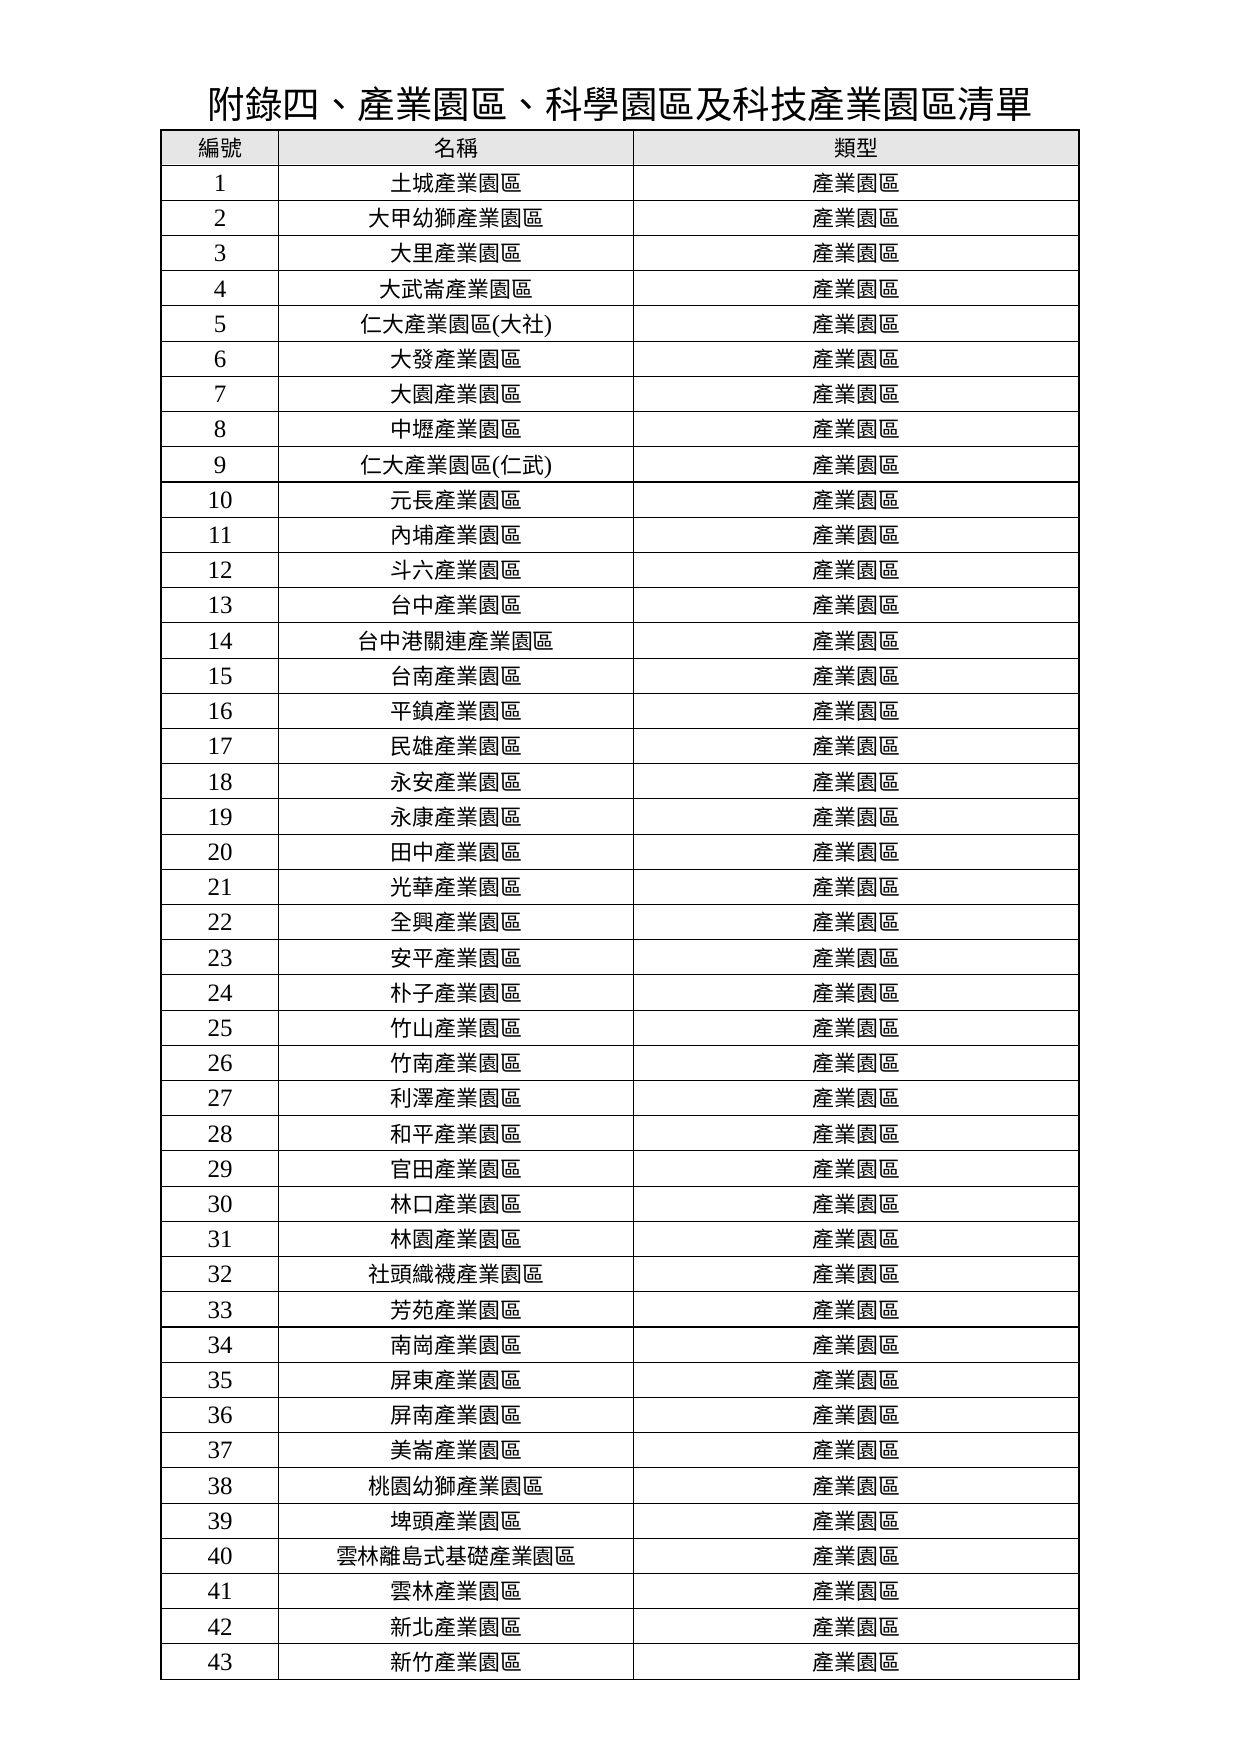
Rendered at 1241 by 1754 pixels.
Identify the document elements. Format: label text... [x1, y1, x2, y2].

table_cell 產業園區 [634, 623, 1078, 657]
table_cell 中壢產業園區 [279, 412, 633, 446]
table_cell 15 [162, 659, 278, 693]
table_cell 37 [162, 1433, 278, 1467]
table_cell 產業園區 [634, 1433, 1078, 1467]
table_cell 產業園區 [634, 1468, 1078, 1502]
table_cell 產業園區 [634, 306, 1078, 341]
table_cell 8 [162, 412, 278, 446]
table_cell 3 [162, 236, 278, 270]
table_cell 台中港關連產業園區 [279, 623, 633, 657]
table_cell 產業園區 [634, 694, 1078, 728]
table_cell 產業園區 [634, 412, 1078, 446]
table_cell 27 [162, 1081, 278, 1115]
table_cell 16 [162, 694, 278, 728]
table_cell 28 [162, 1116, 278, 1150]
table_cell 仁大產業園區(仁武) [279, 447, 633, 481]
table_cell 產業園區 [634, 483, 1078, 517]
table_cell 全興產業園區 [279, 905, 633, 939]
table_cell 土城產業園區 [279, 166, 633, 200]
table_cell 13 [162, 588, 278, 622]
table_cell 1 [162, 166, 278, 200]
table_cell 21 [162, 870, 278, 904]
table_cell 斗六產業園區 [279, 553, 633, 587]
table_cell 美崙產業園區 [279, 1433, 633, 1467]
text 附錄四、產業園區、科學園區及科技產業園區清單 [59, 75, 1181, 129]
table_cell 大武崙產業園區 [279, 271, 633, 305]
table_cell 5 [162, 306, 278, 341]
table_cell 大園產業園區 [279, 377, 633, 411]
table_cell 產業園區 [634, 940, 1078, 974]
table_cell 40 [162, 1539, 278, 1573]
table_cell 7 [162, 377, 278, 411]
table_cell 39 [162, 1504, 278, 1538]
table_cell 2 [162, 201, 278, 235]
table_cell 產業園區 [634, 1116, 1078, 1150]
table_cell 產業園區 [634, 1574, 1078, 1608]
table_cell 產業園區 [634, 447, 1078, 481]
table_cell 大甲幼獅產業園區 [279, 201, 633, 235]
table_cell 南崗產業園區 [279, 1328, 633, 1362]
table_cell 大里產業園區 [279, 236, 633, 270]
table_cell 朴子產業園區 [279, 975, 633, 1009]
table_cell 雲林產業園區 [279, 1574, 633, 1608]
table_cell 產業園區 [634, 1328, 1078, 1362]
table_cell 安平產業園區 [279, 940, 633, 974]
table_cell 產業園區 [634, 1398, 1078, 1432]
table_cell 產業園區 [634, 1187, 1078, 1221]
table_cell 產業園區 [634, 764, 1078, 798]
table_cell 社頭織襪產業園區 [279, 1257, 633, 1291]
table_cell 22 [162, 905, 278, 939]
table_cell 產業園區 [634, 553, 1078, 587]
table_cell 產業園區 [634, 271, 1078, 305]
table_cell 產業園區 [634, 1363, 1078, 1397]
table_cell 產業園區 [634, 870, 1078, 904]
table_cell 產業園區 [634, 905, 1078, 939]
table_cell 14 [162, 623, 278, 657]
table_cell 林口產業園區 [279, 1187, 633, 1221]
table_cell 台中產業園區 [279, 588, 633, 622]
table_cell 33 [162, 1292, 278, 1326]
table_cell 芳苑產業園區 [279, 1292, 633, 1326]
table_cell 19 [162, 799, 278, 833]
table_cell 20 [162, 835, 278, 869]
table_cell 9 [162, 447, 278, 481]
table_cell 田中產業園區 [279, 835, 633, 869]
table_cell 31 [162, 1222, 278, 1256]
table_cell 產業園區 [634, 1504, 1078, 1538]
table_cell 18 [162, 764, 278, 798]
table_cell 產業園區 [634, 1539, 1078, 1573]
table_cell 大發產業園區 [279, 342, 633, 376]
table_cell 和平產業園區 [279, 1116, 633, 1150]
table_cell 6 [162, 342, 278, 376]
table_cell 41 [162, 1574, 278, 1608]
table_cell 產業園區 [634, 1644, 1078, 1678]
table_cell 產業園區 [634, 166, 1078, 200]
table_cell 產業園區 [634, 729, 1078, 763]
table_cell 30 [162, 1187, 278, 1221]
table_cell 17 [162, 729, 278, 763]
table_cell 屏東產業園區 [279, 1363, 633, 1397]
table_cell 屏南產業園區 [279, 1398, 633, 1432]
table_cell 台南產業園區 [279, 659, 633, 693]
table_cell 4 [162, 271, 278, 305]
table_cell 產業園區 [634, 236, 1078, 270]
table_cell 產業園區 [634, 342, 1078, 376]
table_cell 產業園區 [634, 1151, 1078, 1186]
table_cell 新北產業園區 [279, 1609, 633, 1643]
table_cell 竹南產業園區 [279, 1046, 633, 1080]
table_header 名稱 [279, 131, 633, 164]
table_cell 永康產業園區 [279, 799, 633, 833]
table_cell 產業園區 [634, 518, 1078, 552]
table_header 編號 [162, 131, 278, 164]
table_cell 光華產業園區 [279, 870, 633, 904]
table_cell 35 [162, 1363, 278, 1397]
table_cell 10 [162, 483, 278, 517]
table_cell 林園產業園區 [279, 1222, 633, 1256]
table_cell 產業園區 [634, 201, 1078, 235]
table_cell 43 [162, 1644, 278, 1678]
table_header 類型 [634, 131, 1078, 164]
table_cell 產業園區 [634, 588, 1078, 622]
table_cell 38 [162, 1468, 278, 1502]
table_cell 永安產業園區 [279, 764, 633, 798]
table_cell 民雄產業園區 [279, 729, 633, 763]
table_cell 內埔產業園區 [279, 518, 633, 552]
table_cell 雲林離島式基礎產業園區 [279, 1539, 633, 1573]
table_cell 26 [162, 1046, 278, 1080]
table_cell 產業園區 [634, 659, 1078, 693]
table_cell 仁大產業園區(大社) [279, 306, 633, 341]
table_cell 產業園區 [634, 1046, 1078, 1080]
table_cell 產業園區 [634, 1222, 1078, 1256]
table_cell 產業園區 [634, 1609, 1078, 1643]
table_cell 12 [162, 553, 278, 587]
table_cell 元長產業園區 [279, 483, 633, 517]
table_cell 利澤產業園區 [279, 1081, 633, 1115]
table_cell 平鎮產業園區 [279, 694, 633, 728]
table_cell 產業園區 [634, 1011, 1078, 1045]
table_cell 產業園區 [634, 975, 1078, 1009]
table_cell 23 [162, 940, 278, 974]
table_cell 新竹產業園區 [279, 1644, 633, 1678]
table_cell 29 [162, 1151, 278, 1186]
table_cell 桃園幼獅產業園區 [279, 1468, 633, 1502]
table_cell 產業園區 [634, 1257, 1078, 1291]
table_cell 埤頭產業園區 [279, 1504, 633, 1538]
table_cell 25 [162, 1011, 278, 1045]
table_cell 32 [162, 1257, 278, 1291]
table_cell 42 [162, 1609, 278, 1643]
table_cell 產業園區 [634, 1292, 1078, 1326]
table_cell 11 [162, 518, 278, 552]
table_cell 產業園區 [634, 835, 1078, 869]
table_cell 24 [162, 975, 278, 1009]
table_cell 官田產業園區 [279, 1151, 633, 1186]
table_cell 竹山產業園區 [279, 1011, 633, 1045]
table_cell 34 [162, 1328, 278, 1362]
table_cell 產業園區 [634, 1081, 1078, 1115]
table_cell 產業園區 [634, 799, 1078, 833]
table_cell 產業園區 [634, 377, 1078, 411]
table_cell 36 [162, 1398, 278, 1432]
